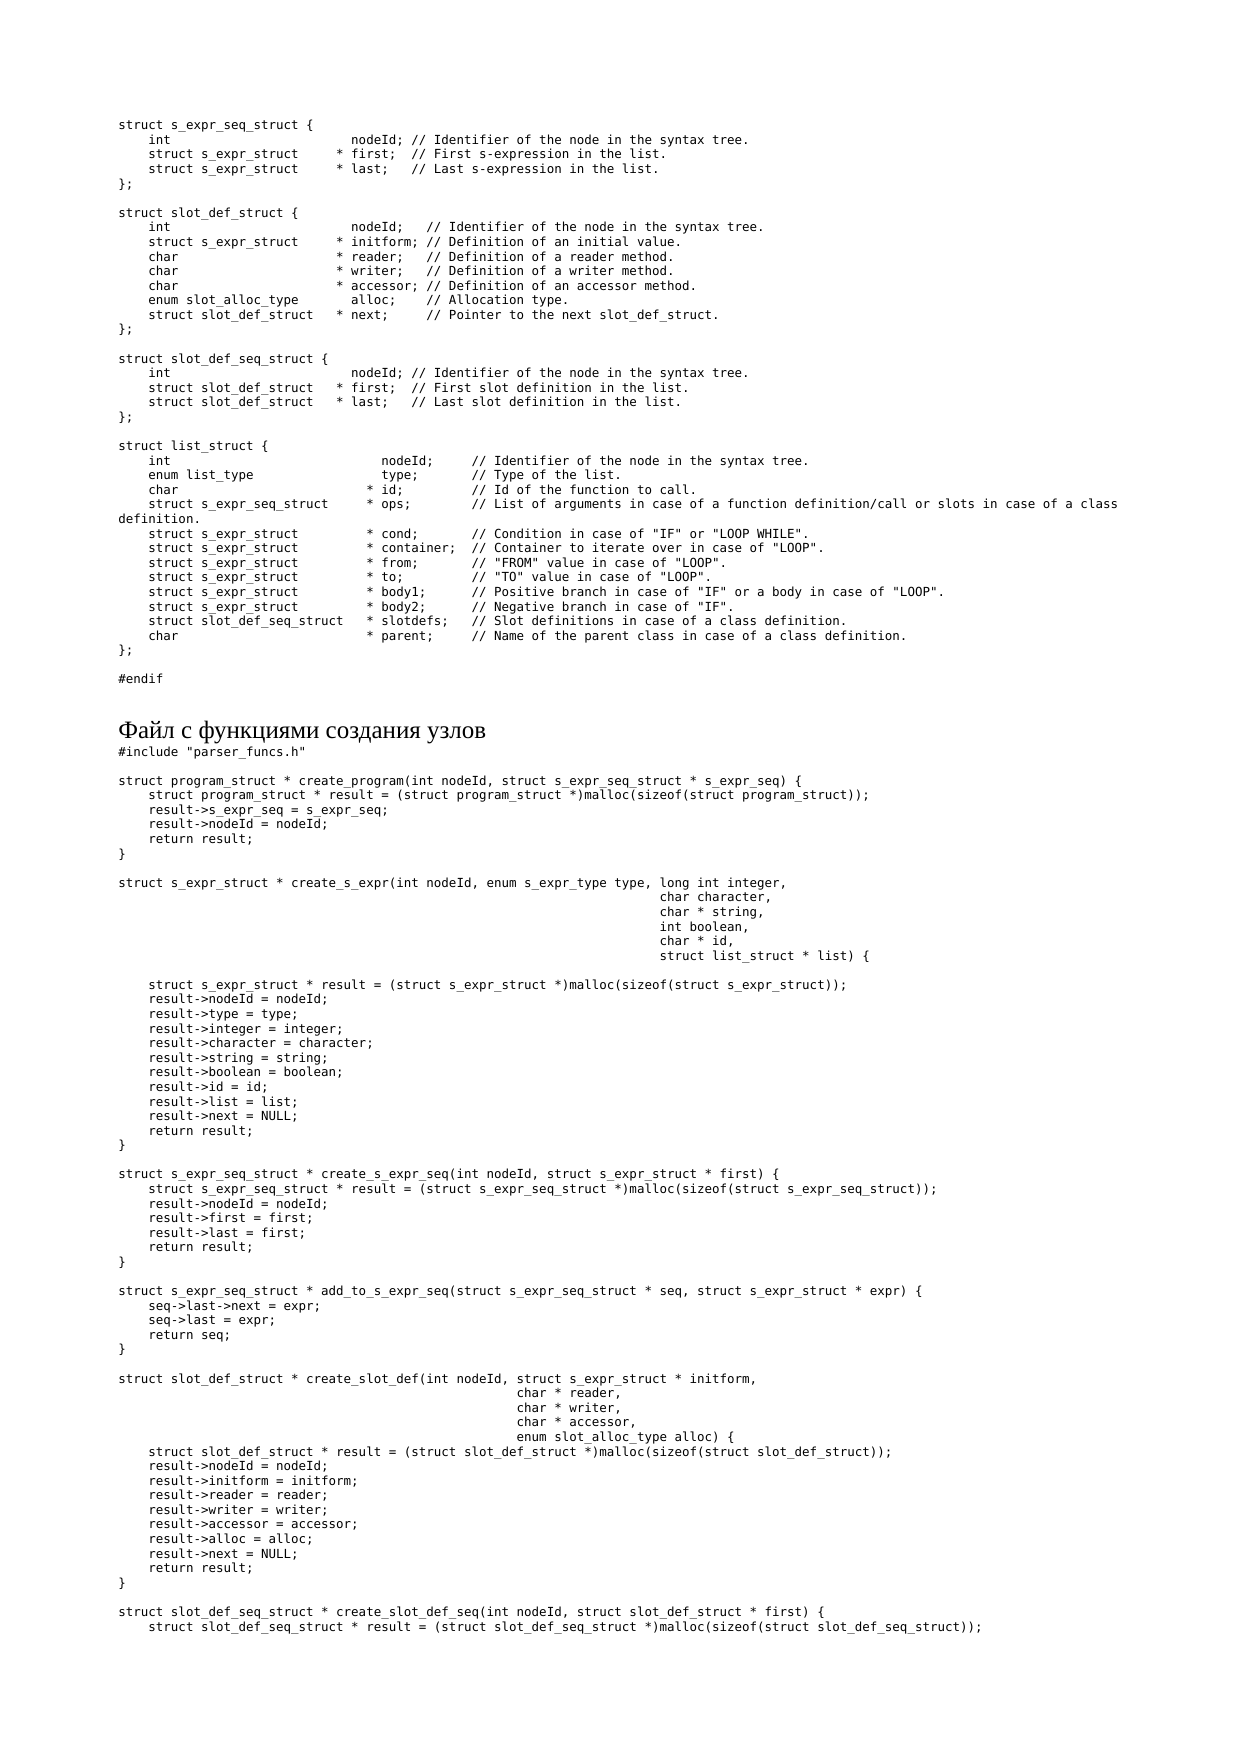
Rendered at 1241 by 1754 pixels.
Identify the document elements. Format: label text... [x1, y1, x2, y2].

text struct s_expr_seq_struct * ops; // List of arguments in case of a function definition/call or slots in case of a class definition. [118, 497, 1122, 526]
text int boolean, [118, 919, 1122, 934]
text enum slot_alloc_type alloc; // Allocation type. [118, 293, 1122, 308]
text struct list_struct { [118, 439, 1122, 453]
text result->nodeId = nodeId; [118, 992, 1122, 1007]
text char * accessor; // Definition of an accessor method. [118, 278, 1122, 293]
text result->list = list; [118, 1094, 1122, 1109]
text result->type = type; [118, 1007, 1122, 1021]
text struct s_expr_struct * cond; // Condition in case of "IF" or "LOOP WHILE". [118, 526, 1122, 541]
text result->alloc = alloc; [118, 1532, 1122, 1546]
text char * string, [118, 905, 1122, 919]
text struct slot_def_seq_struct * slotdefs; // Slot definitions in case of a class definition. [118, 614, 1122, 628]
text struct s_expr_struct * container; // Container to iterate over in case of "LOOP". [118, 541, 1122, 556]
text } [118, 1576, 1122, 1590]
text result->boolean = boolean; [118, 1065, 1122, 1080]
text struct slot_def_seq_struct * result = (struct slot_def_seq_struct *)malloc(sizeof(struct slot_def_seq_struct)); [118, 1619, 1122, 1634]
text int nodeId; // Identifier of the node in the syntax tree. [118, 453, 1122, 468]
text char * reader, [118, 1386, 1122, 1401]
text struct slot_def_struct * result = (struct slot_def_struct *)malloc(sizeof(struct slot_def_struct)); [118, 1444, 1122, 1459]
text } [118, 1255, 1122, 1269]
text return result; [118, 832, 1122, 846]
text struct s_expr_struct * body2; // Negative branch in case of "IF". [118, 599, 1122, 614]
text char * id, [118, 934, 1122, 948]
text result->s_expr_seq = s_expr_seq; [118, 803, 1122, 817]
text Файл с функциями создания узлов [118, 716, 1122, 744]
text struct slot_def_seq_struct * create_slot_def_seq(int nodeId, struct slot_def_struct * first) { [118, 1605, 1122, 1619]
text } [118, 1138, 1122, 1153]
text int nodeId; // Identifier of the node in the syntax tree. [118, 220, 1122, 235]
text struct program_struct * result = (struct program_struct *)malloc(sizeof(struct program_struct)); [118, 788, 1122, 803]
text struct slot_def_struct * last; // Last slot definition in the list. [118, 395, 1122, 410]
text result->first = first; [118, 1211, 1122, 1226]
text enum list_type type; // Type of the list. [118, 468, 1122, 483]
text struct s_expr_struct * body1; // Positive branch in case of "IF" or a body in case of "LOOP". [118, 585, 1122, 599]
text result->nodeId = nodeId; [118, 1196, 1122, 1211]
text struct s_expr_struct * result = (struct s_expr_struct *)malloc(sizeof(struct s_expr_struct)); [118, 978, 1122, 992]
text struct slot_def_struct * first; // First slot definition in the list. [118, 381, 1122, 395]
text result->reader = reader; [118, 1488, 1122, 1503]
text result->nodeId = nodeId; [118, 1459, 1122, 1473]
text char * parent; // Name of the parent class in case of a class definition. [118, 628, 1122, 643]
text return seq; [118, 1328, 1122, 1342]
text result->accessor = accessor; [118, 1517, 1122, 1532]
text result->nodeId = nodeId; [118, 817, 1122, 832]
text char * reader; // Definition of a reader method. [118, 249, 1122, 264]
text result->writer = writer; [118, 1503, 1122, 1517]
text result->last = first; [118, 1226, 1122, 1240]
text struct s_expr_struct * last; // Last s-expression in the list. [118, 162, 1122, 176]
text struct slot_def_struct * next; // Pointer to the next slot_def_struct. [118, 308, 1122, 322]
text seq->last = expr; [118, 1313, 1122, 1328]
text struct s_expr_struct * initform; // Definition of an initial value. [118, 235, 1122, 249]
text struct program_struct * create_program(int nodeId, struct s_expr_seq_struct * s_expr_seq) { [118, 773, 1122, 788]
text char character, [118, 890, 1122, 905]
text #endif [118, 672, 1122, 687]
text }; [118, 322, 1122, 337]
text struct list_struct * list) { [118, 948, 1122, 963]
text return result; [118, 1240, 1122, 1255]
text return result; [118, 1123, 1122, 1138]
text struct s_expr_seq_struct * result = (struct s_expr_seq_struct *)malloc(sizeof(struct s_expr_seq_struct)); [118, 1182, 1122, 1196]
text struct s_expr_struct * first; // First s-expression in the list. [118, 147, 1122, 162]
text char * writer; // Definition of a writer method. [118, 264, 1122, 278]
text struct slot_def_seq_struct { [118, 351, 1122, 366]
text struct s_expr_seq_struct { [118, 118, 1122, 133]
text char * writer, [118, 1401, 1122, 1415]
text }; [118, 410, 1122, 424]
text } [118, 846, 1122, 861]
text result->next = NULL; [118, 1546, 1122, 1561]
text } [118, 1342, 1122, 1357]
text result->next = NULL; [118, 1109, 1122, 1123]
text struct slot_def_struct * create_slot_def(int nodeId, struct s_expr_struct * initform, [118, 1371, 1122, 1386]
text char * accessor, [118, 1415, 1122, 1430]
text int nodeId; // Identifier of the node in the syntax tree. [118, 366, 1122, 381]
text return result; [118, 1561, 1122, 1576]
text enum slot_alloc_type alloc) { [118, 1430, 1122, 1444]
text struct s_expr_struct * create_s_expr(int nodeId, enum s_expr_type type, long int integer, [118, 876, 1122, 890]
text seq->last->next = expr; [118, 1298, 1122, 1313]
text result->string = string; [118, 1051, 1122, 1065]
text #include "parser_funcs.h" [118, 744, 1122, 759]
text int nodeId; // Identifier of the node in the syntax tree. [118, 133, 1122, 147]
text struct s_expr_seq_struct * create_s_expr_seq(int nodeId, struct s_expr_struct * first) { [118, 1167, 1122, 1182]
text char * id; // Id of the function to call. [118, 483, 1122, 497]
text result->initform = initform; [118, 1473, 1122, 1488]
text }; [118, 176, 1122, 191]
text result->id = id; [118, 1080, 1122, 1094]
text struct s_expr_struct * from; // "FROM" value in case of "LOOP". [118, 556, 1122, 570]
text result->character = character; [118, 1036, 1122, 1051]
text }; [118, 643, 1122, 658]
text struct slot_def_struct { [118, 206, 1122, 220]
text struct s_expr_seq_struct * add_to_s_expr_seq(struct s_expr_seq_struct * seq, struct s_expr_struct * expr) { [118, 1284, 1122, 1298]
text result->integer = integer; [118, 1021, 1122, 1036]
text struct s_expr_struct * to; // "TO" value in case of "LOOP". [118, 570, 1122, 585]
